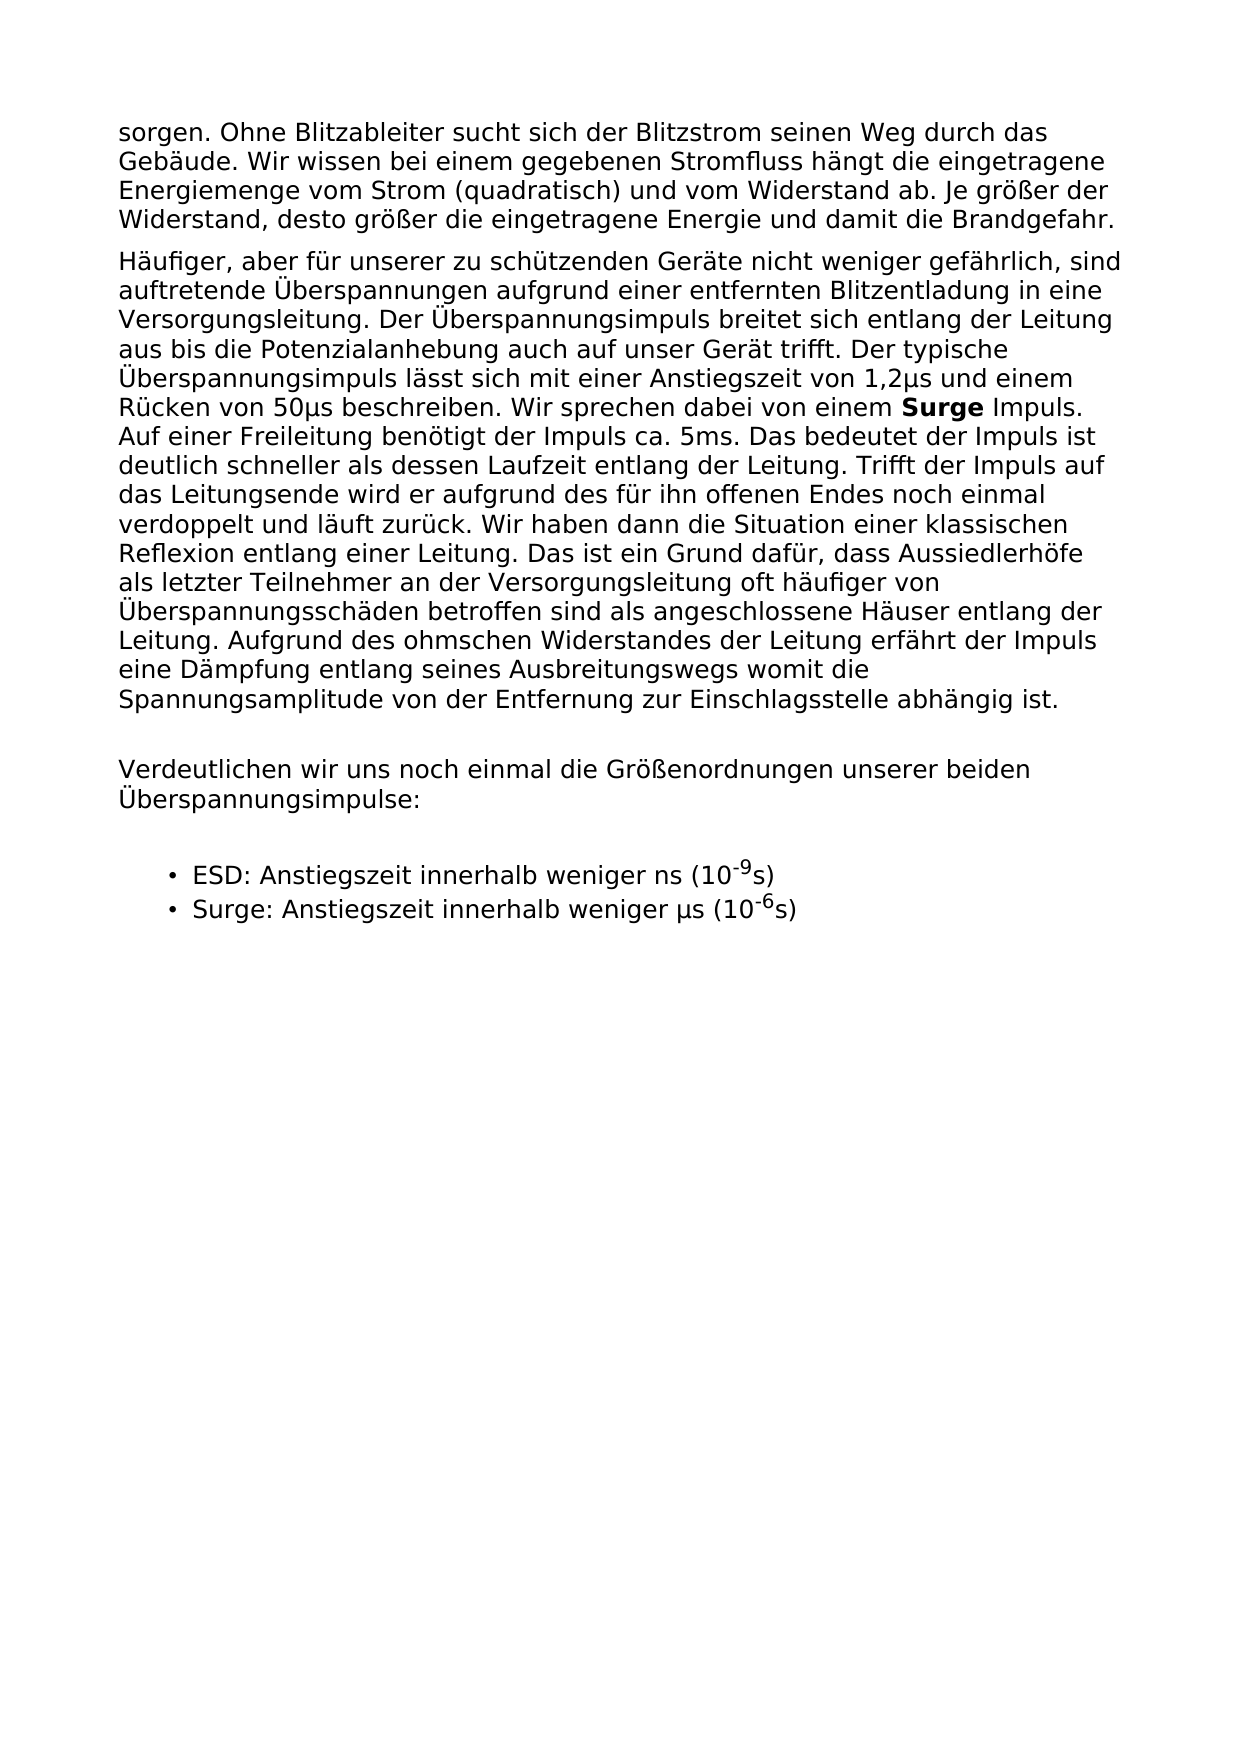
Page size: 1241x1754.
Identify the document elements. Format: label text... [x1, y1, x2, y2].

list Surge: Anstiegszeit innerhalb weniger µs (10-6s) [177, 890, 1122, 924]
text Häufiger, aber für unserer zu schützenden Geräte nicht weniger gefährlich, sind auftretende Überspannungen aufgrund einer entfernten Blitzentladung in eine Versorgungsleitung. Der Überspannungsimpuls breitet sich entlang der Leitung aus bis die Potenzialanhebung auch auf unser Gerät trifft. Der typische Überspannungsimpuls lässt sich mit einer Anstiegszeit von 1,2µs und einem Rücken von 50µs beschreiben. Wir sprechen dabei von einem Surge Impuls. Auf einer Freileitung benötigt der Impuls ca. 5ms. Das bedeutet der Impuls ist deutlich schneller als dessen Laufzeit entlang der Leitung. Trifft der Impuls auf das Leitungsende wird er aufgrund des für ihn offenen Endes noch einmal verdoppelt und läuft zurück. Wir haben dann die Situation einer klassischen Reflexion entlang einer Leitung. Das ist ein Grund dafür, dass Aussiedlerhöfe als letzter Teilnehmer an der Versorgungsleitung oft häufiger von Überspannungsschäden betroffen sind als angeschlossene Häuser entlang der Leitung. Aufgrund des ohmschen Widerstandes der Leitung erfährt der Impuls eine Dämpfung entlang seines Ausbreitungswegs womit die Spannungsamplitude von der Entfernung zur Einschlagsstelle abhängig ist. [118, 247, 1122, 743]
text sorgen. Ohne Blitzableiter sucht sich der Blitzstrom seinen Weg durch das Gebäude. Wir wissen bei einem gegebenen Stromfluss hängt die eingetragene Energiemenge vom Strom (quadratisch) und vom Widerstand ab. Je größer der Widerstand, desto größer die eingetragene Energie und damit die Brandgefahr. [118, 118, 1122, 235]
text Verdeutlichen wir uns noch einmal die Größenordnungen unserer beiden Überspannungsimpulse: [118, 756, 1122, 814]
list ESD: Anstiegszeit innerhalb weniger ns (10-9s) [177, 856, 1122, 890]
